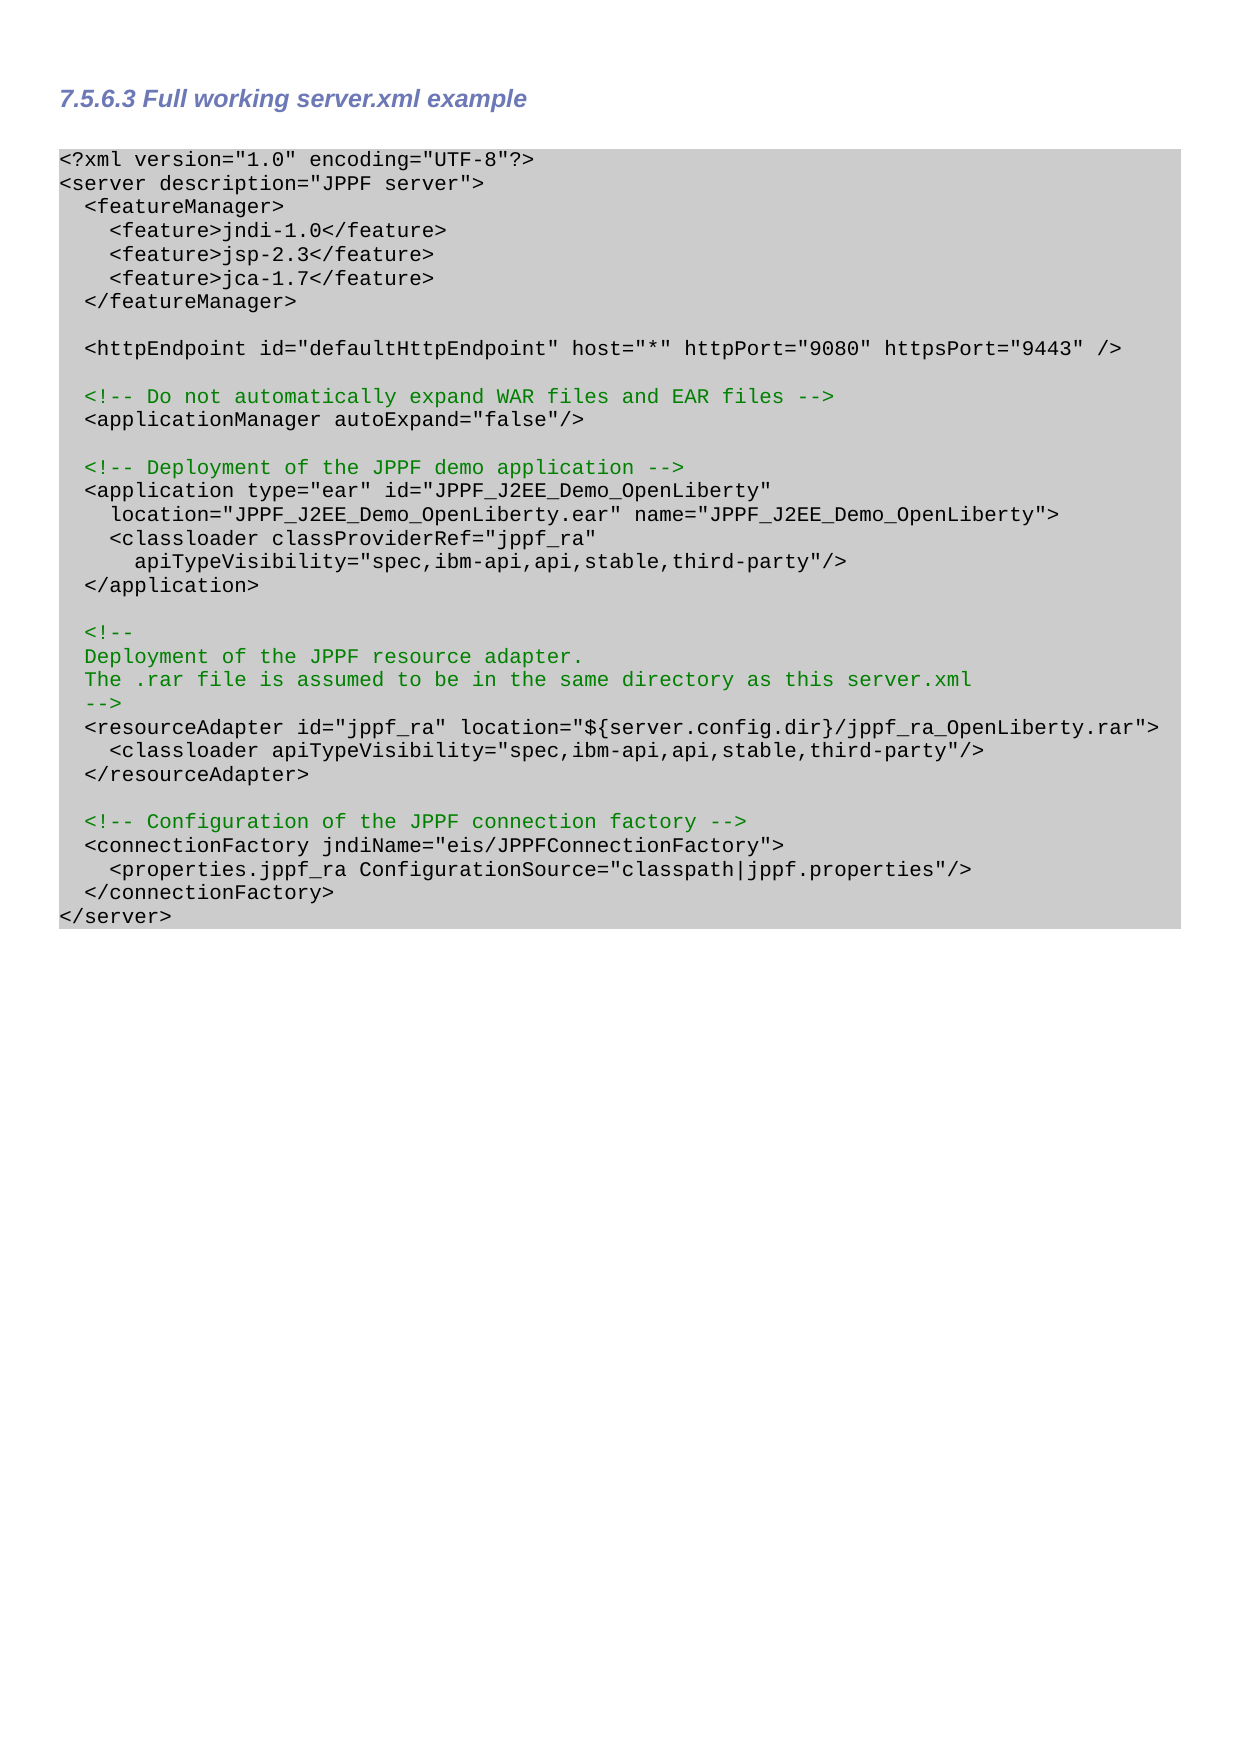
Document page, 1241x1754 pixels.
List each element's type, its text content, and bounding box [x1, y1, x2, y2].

text apiTypeVisibility="spec,ibm-api,api,stable,third-party"/> [59, 551, 1181, 575]
text <server description="JPPF server"> [59, 173, 1181, 197]
text The .rar file is assumed to be in the same directory as this server.xml [59, 669, 1181, 693]
subtitle Full working server.xml example [59, 84, 1181, 113]
text </connectionFactory> [59, 882, 1181, 906]
text <classloader apiTypeVisibility="spec,ibm-api,api,stable,third-party"/> [59, 740, 1181, 764]
text <resourceAdapter id="jppf_ra" location="${server.config.dir}/jppf_ra_OpenLiberty.rar"> [59, 717, 1181, 740]
text <properties.jppf_ra ConfigurationSource="classpath|jppf.properties"/> [59, 859, 1181, 882]
text <!-- Deployment of the JPPF demo application --> [59, 457, 1181, 480]
text <httpEndpoint id="defaultHttpEndpoint" host="*" httpPort="9080" httpsPort="9443" /> [59, 338, 1181, 362]
text <feature>jsp-2.3</feature> [59, 244, 1181, 267]
text <!-- [59, 622, 1181, 646]
text <application type="ear" id="JPPF_J2EE_Demo_OpenLiberty" [59, 480, 1181, 504]
text <!-- Do not automatically expand WAR files and EAR files --> [59, 386, 1181, 409]
text <?xml version="1.0" encoding="UTF-8"?> [59, 149, 1181, 173]
text <featureManager> [59, 197, 1181, 220]
text <feature>jndi-1.0</feature> [59, 220, 1181, 244]
text location="JPPF_J2EE_Demo_OpenLiberty.ear" name="JPPF_J2EE_Demo_OpenLiberty"> [59, 504, 1181, 528]
text Deployment of the JPPF resource adapter. [59, 646, 1181, 669]
text </application> [59, 575, 1181, 598]
text <connectionFactory jndiName="eis/JPPFConnectionFactory"> [59, 835, 1181, 859]
text <applicationManager autoExpand="false"/> [59, 409, 1181, 433]
text </server> [59, 906, 1181, 929]
text <!-- Configuration of the JPPF connection factory --> [59, 811, 1181, 835]
text --> [59, 693, 1181, 717]
text <feature>jca-1.7</feature> [59, 267, 1181, 291]
text </resourceAdapter> [59, 764, 1181, 788]
text <classloader classProviderRef="jppf_ra" [59, 528, 1181, 551]
text </featureManager> [59, 291, 1181, 315]
